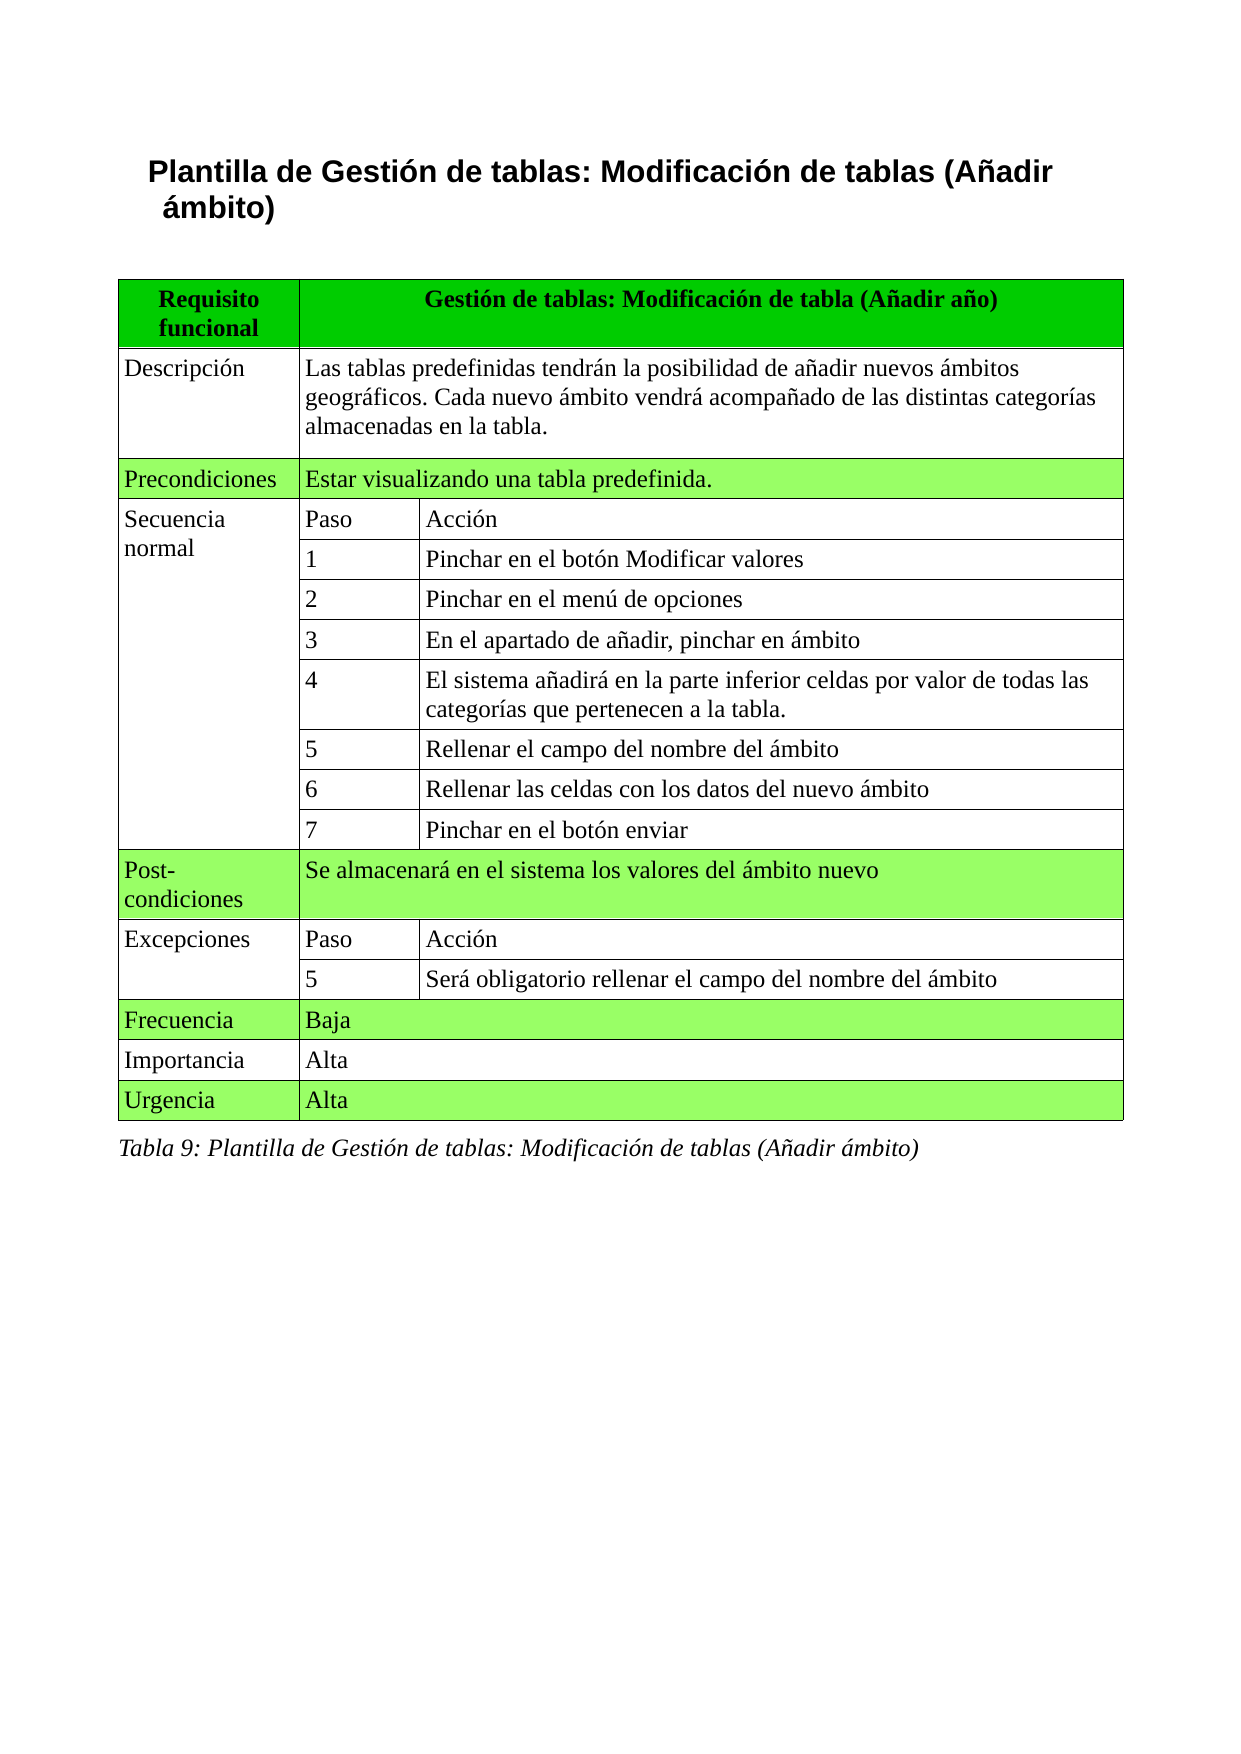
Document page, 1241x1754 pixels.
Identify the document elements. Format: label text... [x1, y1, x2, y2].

table_cell Excepciones [119, 920, 299, 999]
table_cell Paso [300, 499, 419, 538]
table_cell Pinchar en el menú de opciones [420, 580, 1123, 619]
table_cell Rellenar las celdas con los datos del nuevo ámbito [420, 770, 1123, 809]
table_cell Estar visualizando una tabla predefinida. [300, 459, 1123, 498]
table_header Gestión de tablas: Modificación de tabla (Añadir año) [300, 280, 1123, 347]
table_cell Rellenar el campo del nombre del ámbito [420, 730, 1123, 769]
table_cell Frecuencia [119, 1000, 299, 1039]
table_cell En el apartado de añadir, pinchar en ámbito [420, 620, 1123, 659]
table_cell Urgencia [119, 1081, 299, 1120]
table_cell Descripción [119, 349, 299, 458]
table_cell Se almacenará en el sistema los valores del ámbito nuevo [300, 850, 1123, 918]
table_cell Será obligatorio rellenar el campo del nombre del ámbito [420, 960, 1123, 999]
table_cell 4 [300, 660, 419, 728]
table_cell Post-condiciones [119, 850, 299, 918]
table_cell 3 [300, 620, 419, 659]
table_cell Las tablas predefinidas tendrán la posibilidad de añadir nuevos ámbitos geográficos. Cada nuevo ámbito vendrá acompañado de las distintas categorías almacenadas en la tabla. [300, 349, 1123, 458]
table_cell 2 [300, 580, 419, 619]
table_cell Paso [300, 920, 419, 959]
table_cell El sistema añadirá en la parte inferior celdas por valor de todas las categorías que pertenecen a la tabla. [420, 660, 1123, 728]
subtitle Plantilla de Gestión de tablas: Modificación de tablas (Añadir ámbito) [148, 153, 1122, 225]
table_cell Secuencia normal [119, 499, 299, 849]
table_header Requisito funcional [119, 280, 299, 347]
table_cell 6 [300, 770, 419, 809]
table_cell Acción [420, 499, 1123, 538]
table_cell Alta [300, 1081, 1123, 1120]
table_cell 1 [300, 540, 419, 579]
table_cell 5 [300, 730, 419, 769]
text Tabla 9: Plantilla de Gestión de tablas: Modificación de tablas (Añadir ámbito) [118, 1133, 1122, 1161]
table_cell Pinchar en el botón enviar [420, 810, 1123, 849]
table_cell Acción [420, 920, 1123, 959]
table_cell Precondiciones [119, 459, 299, 498]
table_cell 7 [300, 810, 419, 849]
table_cell Importancia [119, 1040, 299, 1080]
table_cell 5 [300, 960, 419, 999]
table_cell Pinchar en el botón Modificar valores [420, 540, 1123, 579]
table_cell Baja [300, 1000, 1123, 1039]
table_cell Alta [300, 1040, 1123, 1080]
